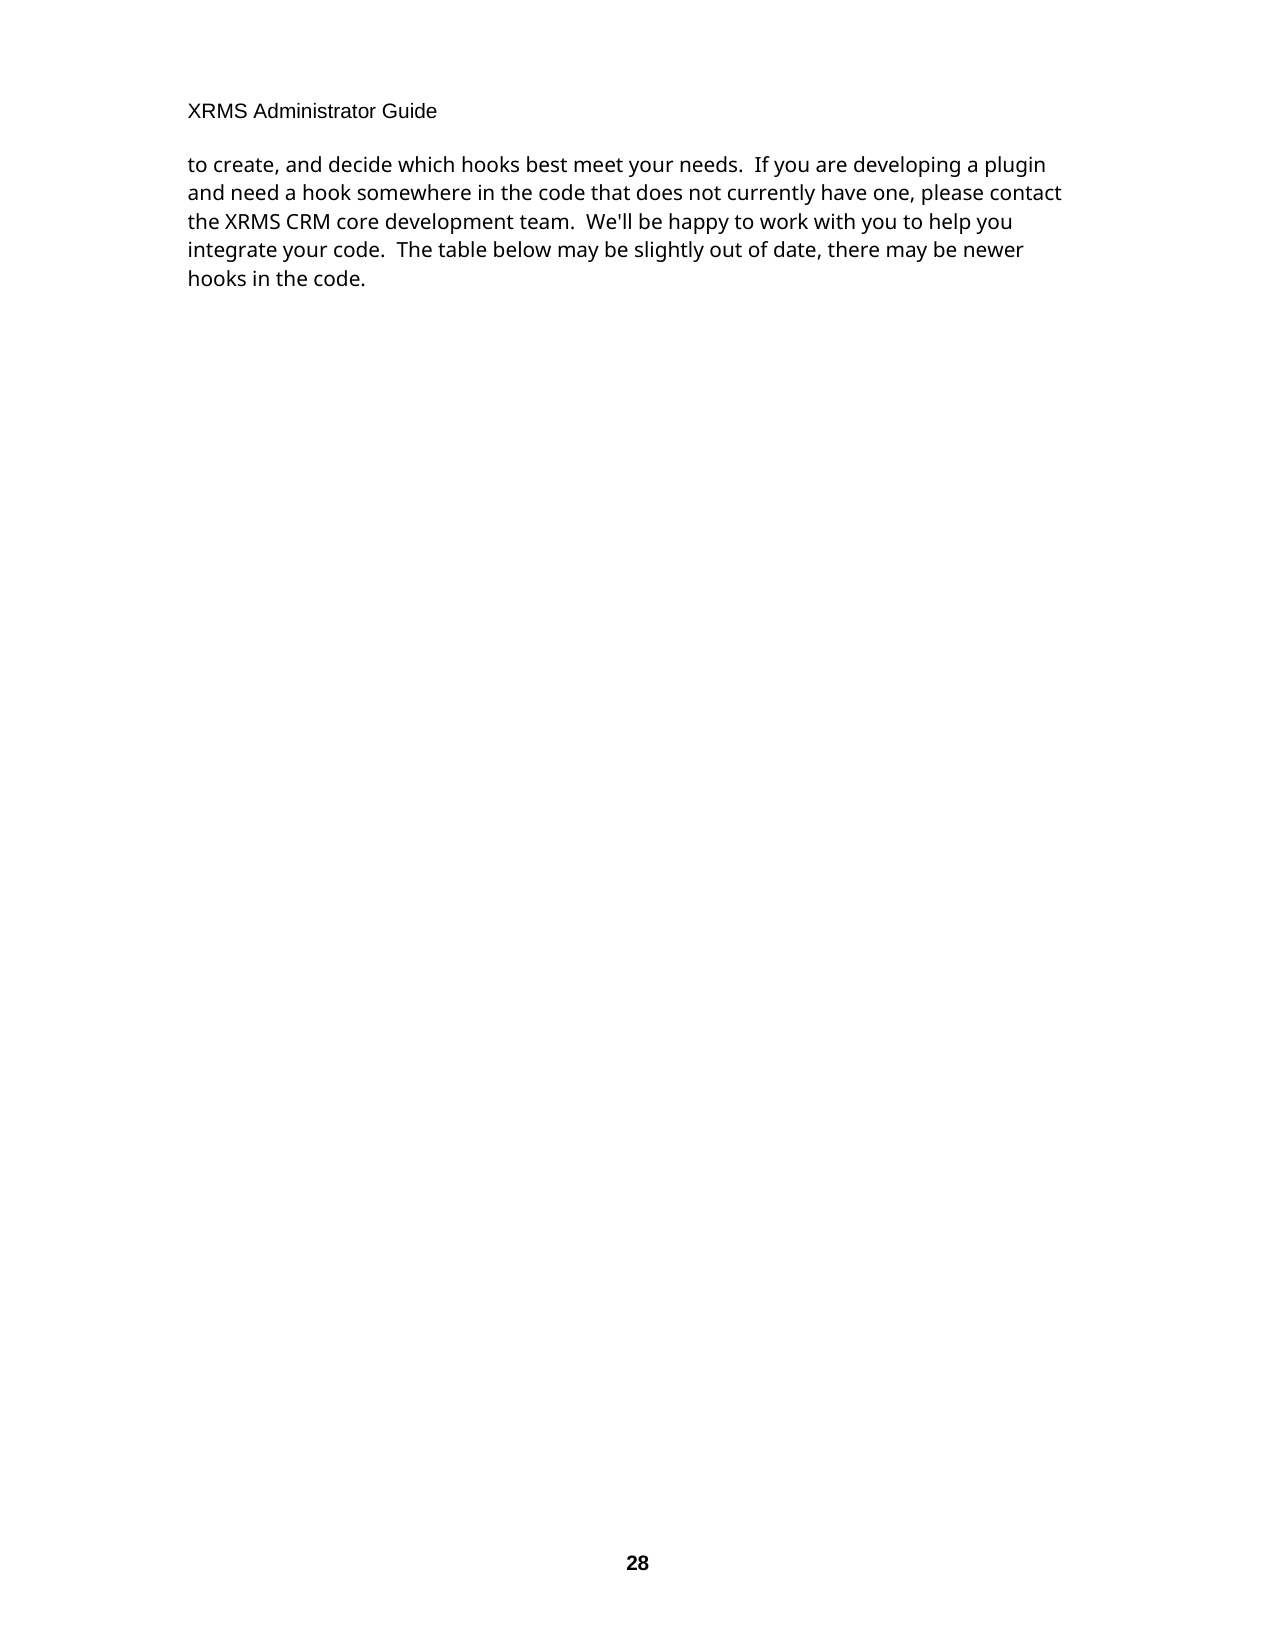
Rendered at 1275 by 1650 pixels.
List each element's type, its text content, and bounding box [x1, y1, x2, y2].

text to create, and decide which hooks best meet your needs. If you are developing a plugin and need a hook somewhere in the code that does not currently have one, please contact the XRMS CRM core development team. We'll be happy to work with you to help you integrate your code. The table below may be slightly out of date, there may be newer hooks in the code. [187, 150, 1087, 292]
